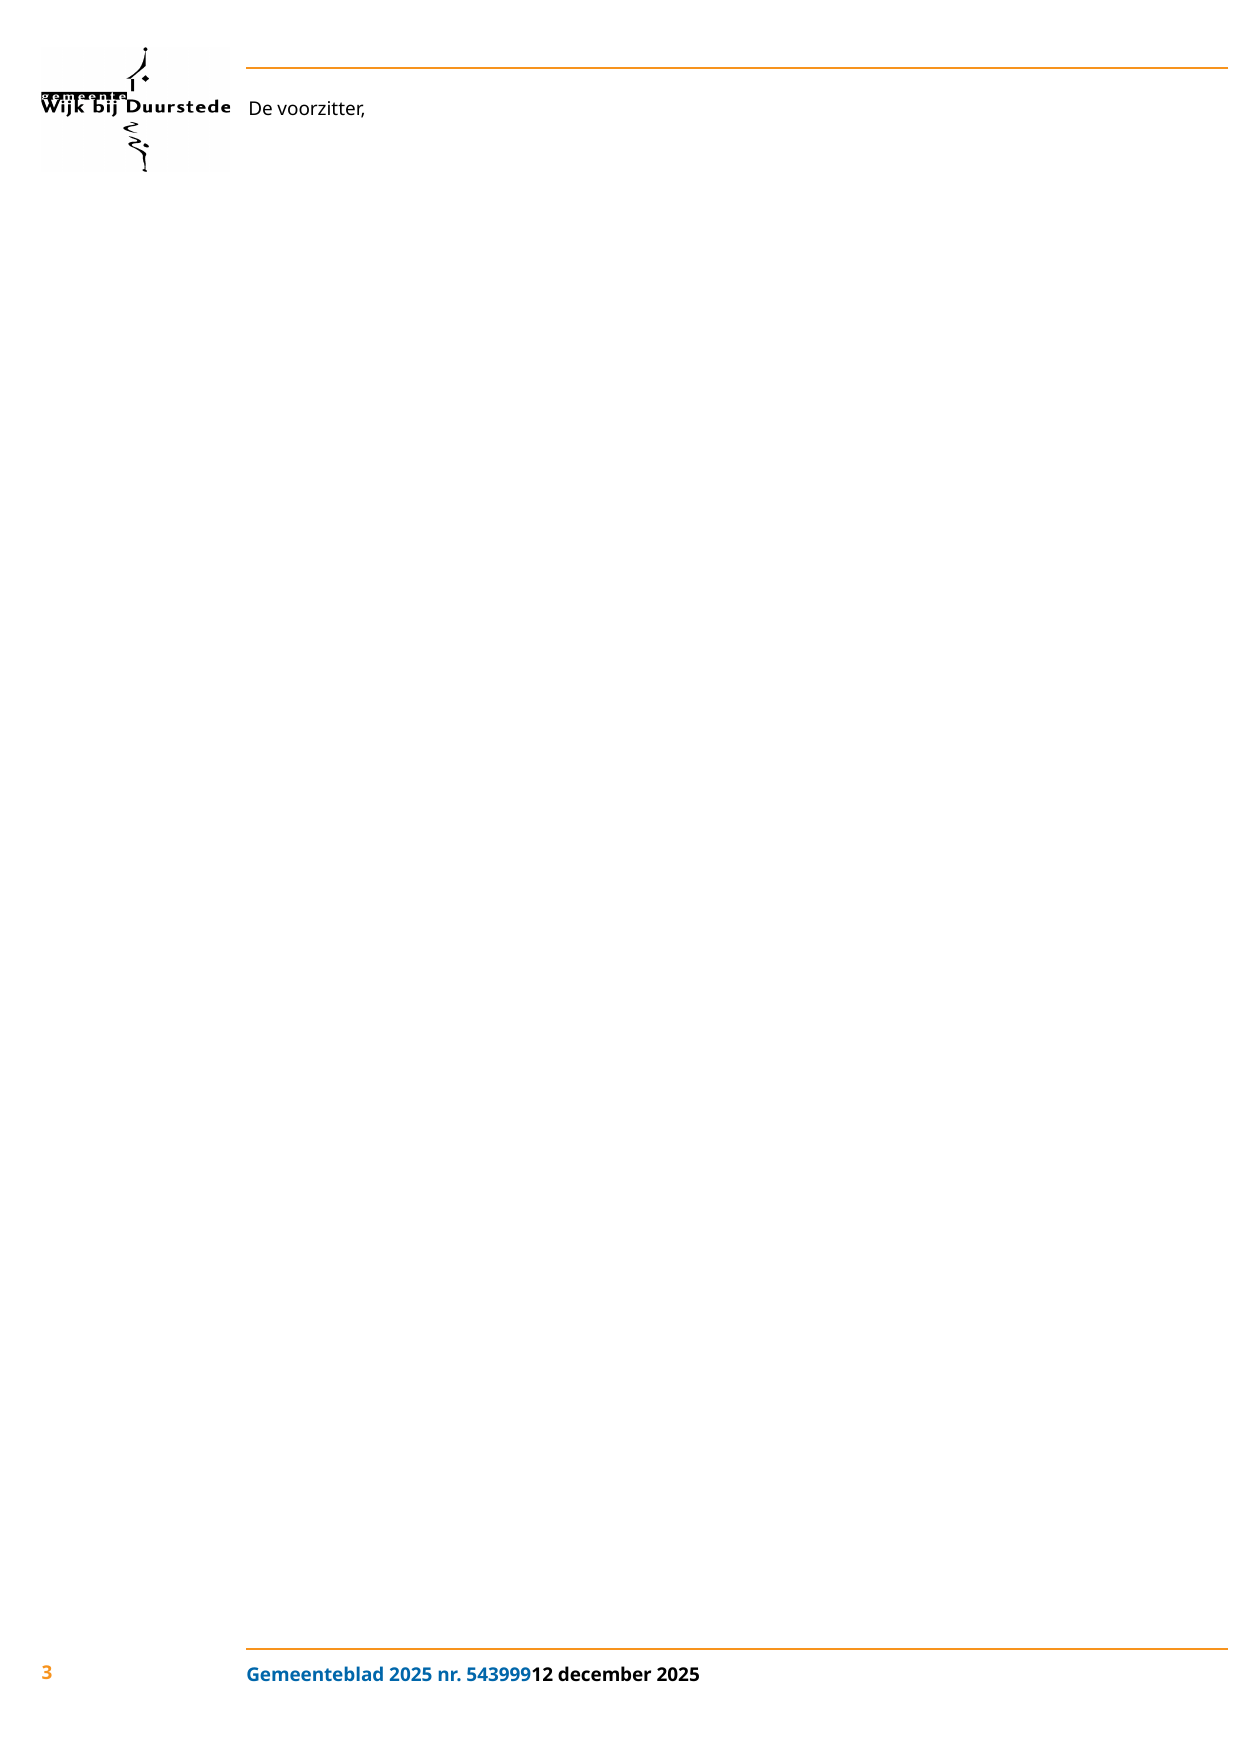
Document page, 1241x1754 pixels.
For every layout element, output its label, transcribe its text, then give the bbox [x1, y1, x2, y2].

picture [41, 47, 231, 172]
text De voorzitter, [248, 95, 1152, 121]
